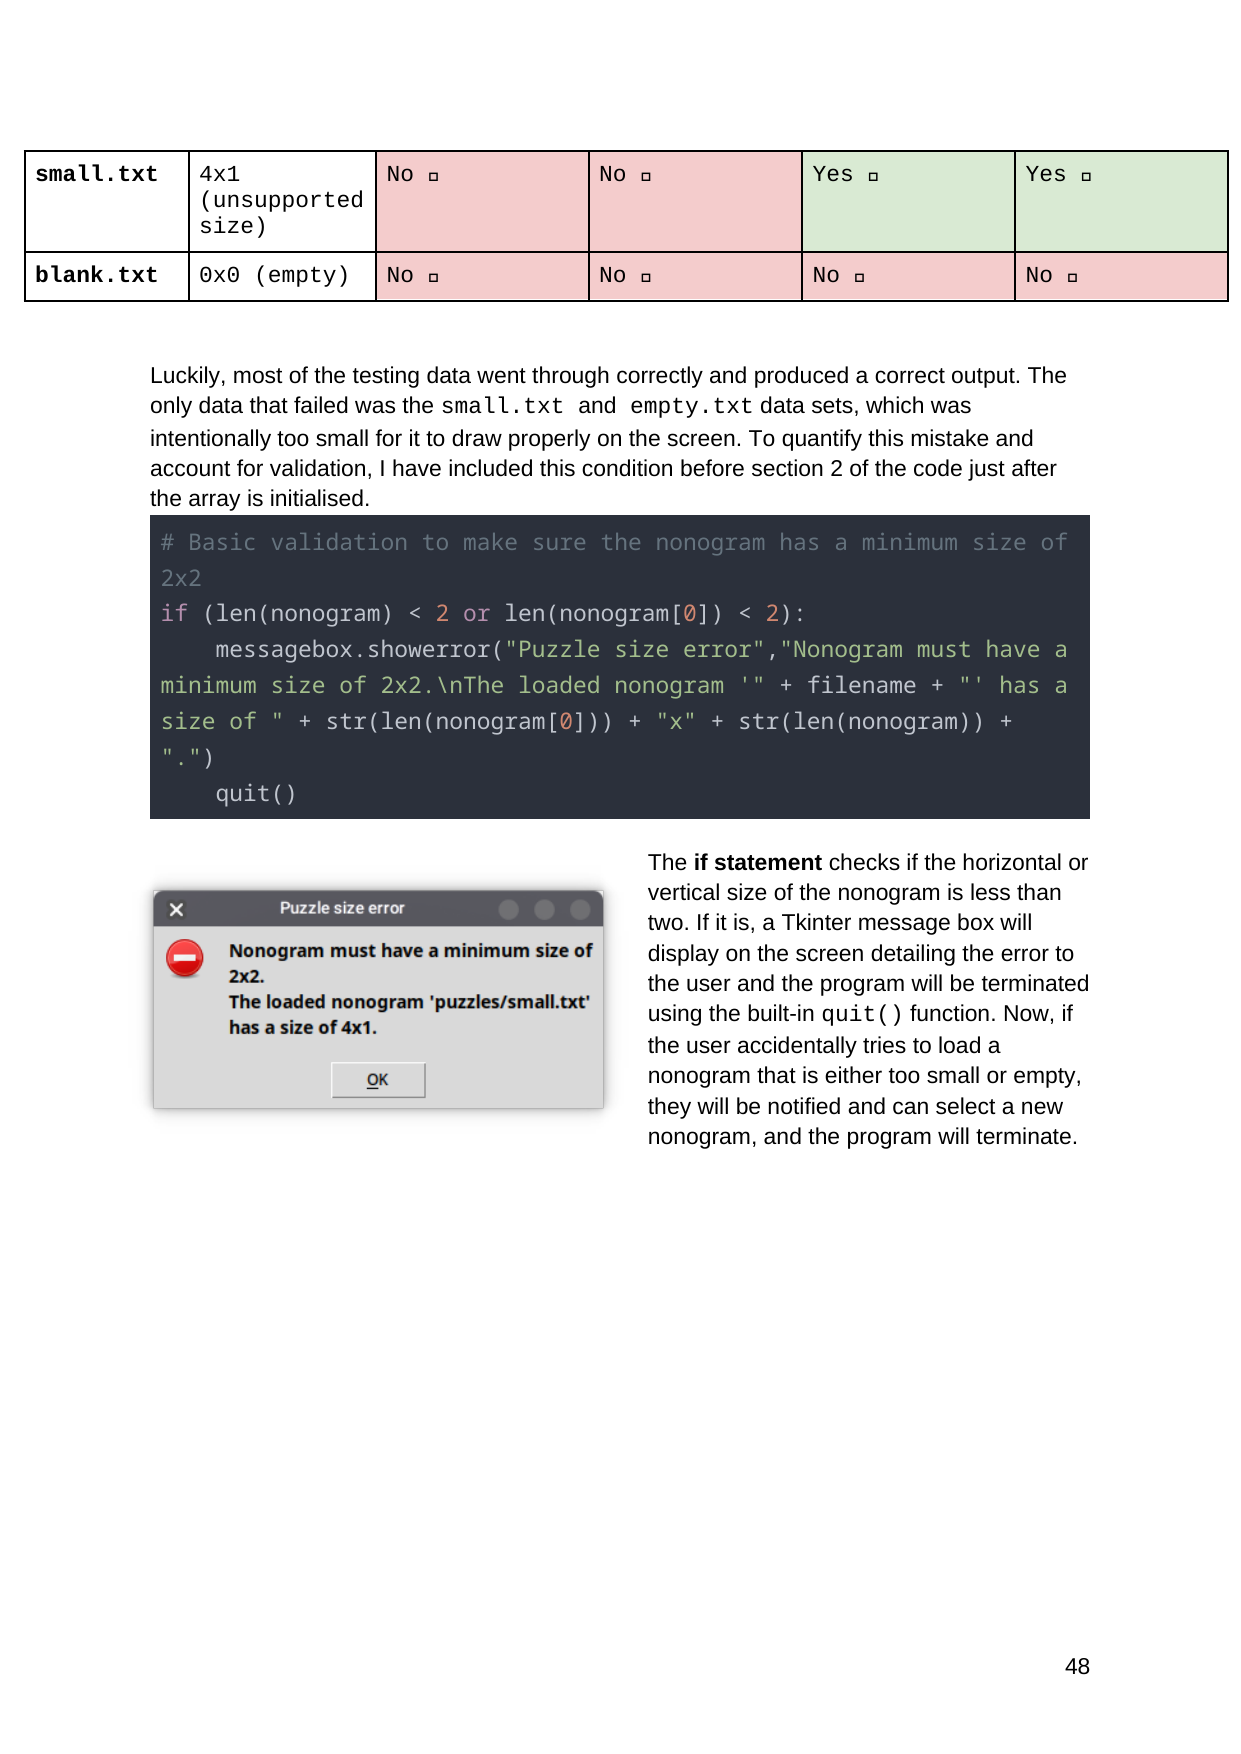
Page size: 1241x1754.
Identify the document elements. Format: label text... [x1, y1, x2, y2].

table_cell Yes ✅ [803, 152, 1014, 251]
table_cell 0x0 (empty) [190, 253, 375, 299]
table_cell blank.txt [26, 253, 188, 299]
table_cell No 🚫 [1016, 253, 1227, 299]
table_cell 4x1 (unsupported size) [190, 152, 375, 251]
table_cell No 🚫 [377, 253, 588, 299]
table_cell Yes ✅ [1016, 152, 1227, 251]
text The if statement checks if the horizontal or vertical size of the nonogram is less than two. If it is, a Tkinter message box will display on the screen detailing the error to the user and the program will be terminated using the built-in quit() function. Now, if the user accidentally tries to load a nonogram that is either too small or empty, they will be notified and can select a new nonogram, and the program will terminate. [150, 849, 1090, 1149]
picture [128, 865, 629, 1134]
table_cell No 🚫 [590, 253, 801, 299]
table_cell No 🚫 [590, 152, 801, 251]
text Luckily, most of the testing data went through correctly and produced a correct output. The only data that failed was the small.txt and empty.txt data sets, which was intentionally too small for it to draw properly on the screen. To quantify this mistake and account for validation, I have included this condition before section 2 of the code just after the array is initialised. [150, 362, 1090, 511]
table_cell No 🚫 [377, 152, 588, 251]
table_cell No 🚫 [803, 253, 1014, 299]
table_header # Basic validation to make sure the nonogram has a minimum size of 2x2 if (len(nonogram) < 2 or len(nonogram[0]) < 2): messagebox.showerror("Puzzle size error","Nonogram must have a minimum size of 2x2.\nThe loaded nonogram '" + filename + "' has a size of " + str(len(nonogram[0])) + "x" + str(len(nonogram)) + ".") quit() [150, 515, 1090, 819]
table_cell small.txt [26, 152, 188, 251]
